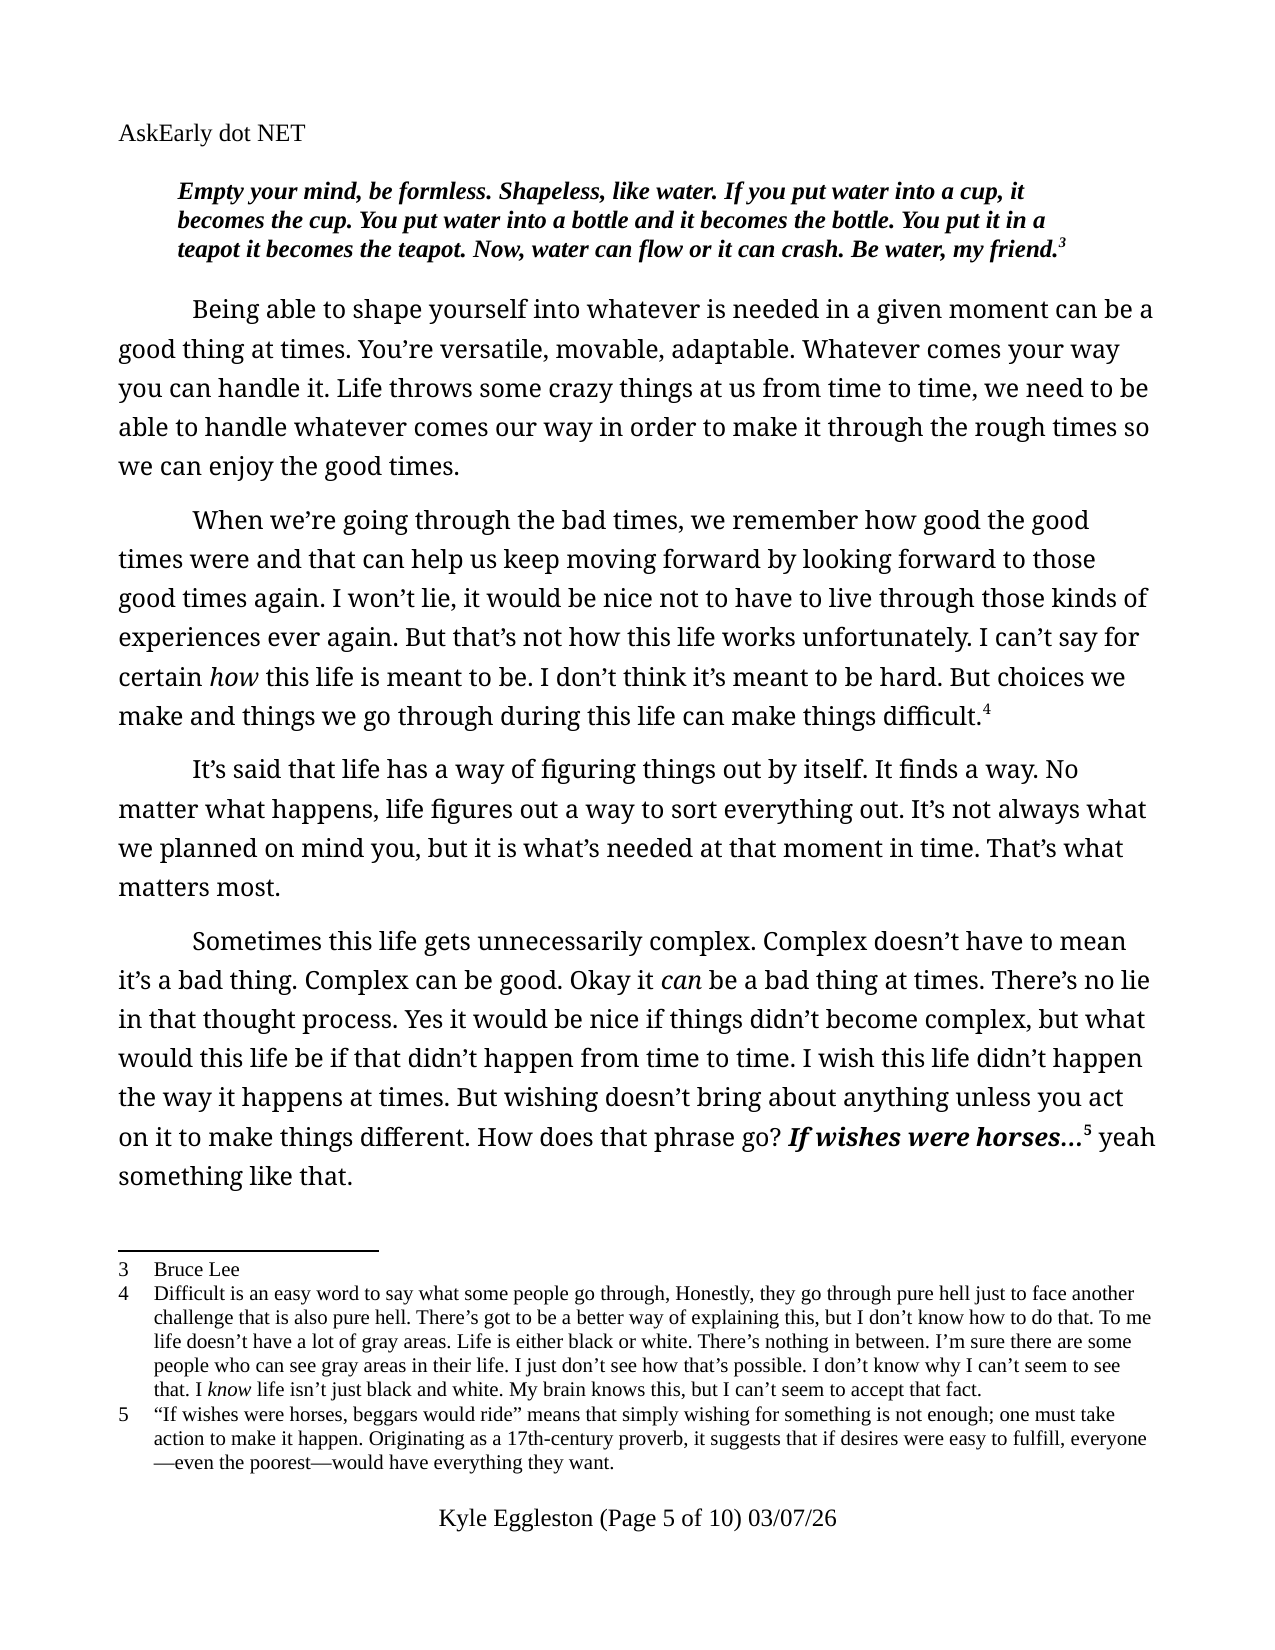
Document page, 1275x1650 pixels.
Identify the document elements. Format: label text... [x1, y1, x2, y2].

text It’s said that life has a way of figuring things out by itself. It finds a way. No matter what happens, life figures out a way to sort everything out. It’s not always what we planned on mind you, but it is what’s needed at that moment in time. That’s what matters most. [118, 752, 1157, 904]
text “If wishes were horses, beggars would ride” means that simply wishing for something is not enough; one must take action to make it happen. Originating as a 17th-century proverb, it suggests that if desires were easy to fulfill, everyone —even the poorest—would have everything they want. [118, 1401, 1157, 1474]
text Empty your mind, be formless. Shapeless, like water. If you put water into a cup, it becomes the cup. You put water into a bottle and it becomes the bottle. You put it in a teapot it becomes the teapot. Now, water can flow or it can crash. Be water, my friend. [177, 176, 1098, 263]
text Difficult is an easy word to say what some people go through, Honestly, they go through pure hell just to face another challenge that is also pure hell. There’s got to be a better way of explaining this, but I don’t know how to do that. To me life doesn’t have a lot of gray areas. Life is either black or white. There’s nothing in between. I’m sure there are some people who can see gray areas in their life. I just don’t see how that’s possible. I don’t know why I can’t seem to see that. I know life isn’t just black and white. My brain knows this, but I can’t seem to accept that fact. [118, 1281, 1157, 1401]
text Sometimes this life gets unnecessarily complex. Complex doesn’t have to mean it’s a bad thing. Complex can be good. Okay it can be a bad thing at times. There’s no lie in that thought process. Yes it would be nice if things didn’t become complex, but what would this life be if that didn’t happen from time to time. I wish this life didn’t happen the way it happens at times. But wishing doesn’t bring about anything unless you act on it to make things different. How does that phrase go? If wishes were horses… yeah something like that. [118, 923, 1157, 1192]
text When we’re going through the bad times, we remember how good the good times were and that can help us keep moving forward by looking forward to those good times again. I won’t lie, it would be nice not to have to live through those kinds of experiences ever again. But that’s not how this life works unfortunately. I can’t say for certain how this life is meant to be. I don’t think it’s meant to be hard. But choices we make and things we go through during this life can make things difficult. [118, 502, 1157, 732]
text Being able to shape yourself into whatever is needed in a given moment can be a good thing at times. You’re versatile, movable, adaptable. Whatever comes your way you can handle it. Life throws some crazy things at us from time to time, we need to be able to handle whatever comes our way in order to make it through the rough times so we can enjoy the good times. [118, 292, 1157, 483]
text Bruce Lee [118, 1257, 1157, 1281]
